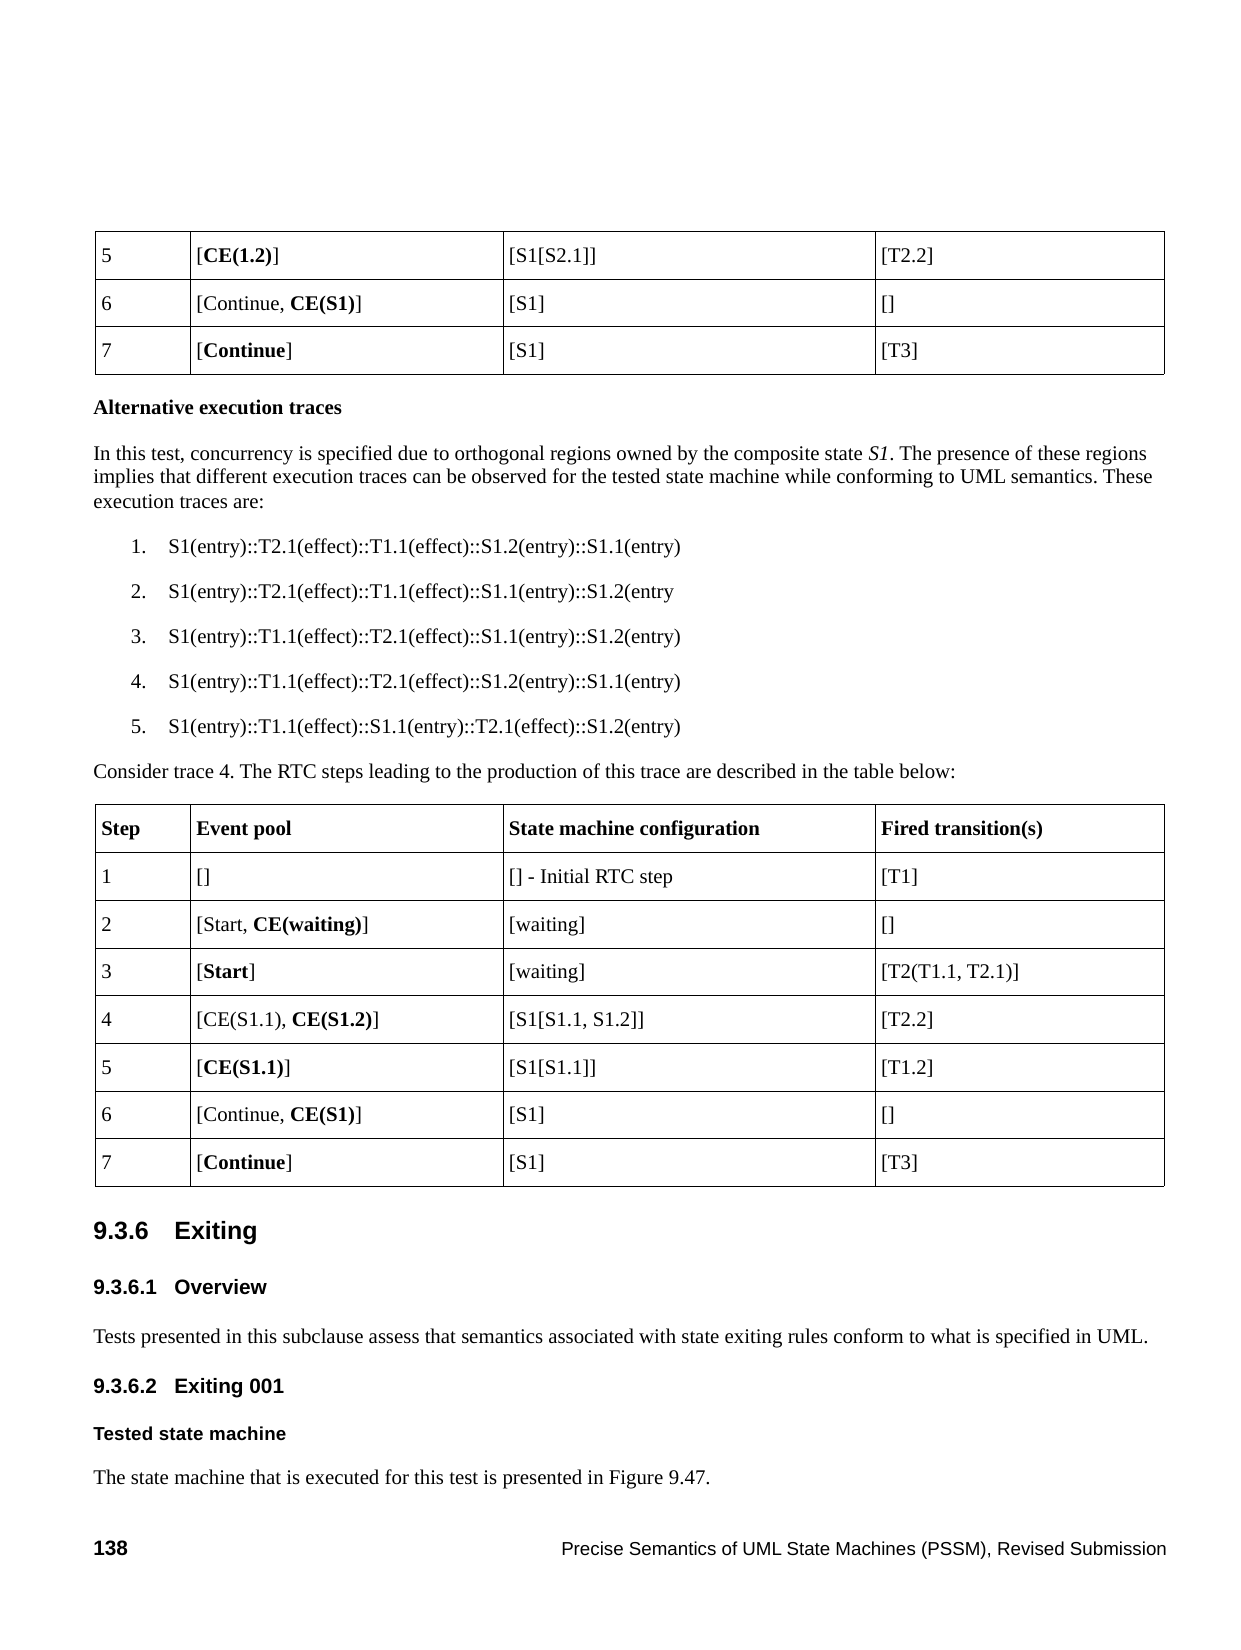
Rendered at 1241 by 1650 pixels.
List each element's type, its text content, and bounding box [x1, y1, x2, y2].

table_cell [Continue, CE(S1)] [191, 1092, 503, 1138]
table_cell [S1] [504, 1139, 875, 1186]
table_cell [S1] [504, 1092, 875, 1138]
table_cell [waiting] [504, 901, 875, 947]
table_cell [] [191, 853, 503, 900]
table_cell 1 [96, 853, 190, 900]
text Consider trace 4. The RTC steps leading to the production of this trace are described in the table below: [93, 759, 1164, 783]
table_cell [] [876, 280, 1164, 326]
subtitle Exiting 001 [93, 1373, 1164, 1398]
table_cell 5 [96, 232, 190, 279]
table_cell [Start] [191, 949, 503, 995]
table_cell [Start, CE(waiting)] [191, 901, 503, 947]
table_cell [] [876, 901, 1164, 947]
table_cell [S1[S1.1, S1.2]] [504, 996, 875, 1043]
table_cell [T3] [876, 1139, 1164, 1186]
table_cell 6 [96, 1092, 190, 1138]
table_cell [CE(1.2)] [191, 232, 503, 279]
table_cell [Continue] [191, 1139, 503, 1186]
table_cell [] - Initial RTC step [504, 853, 875, 900]
text Tests presented in this subclause assess that semantics associated with state exiting rules conform to what is specified in UML. [93, 1323, 1164, 1348]
text Alternative execution traces [93, 395, 1164, 419]
table_cell 4 [96, 996, 190, 1043]
list S1(entry)::T1.1(effect)::T2.1(effect)::S1.2(entry)::S1.1(entry) [131, 669, 1164, 693]
list S1(entry)::T1.1(effect)::S1.1(entry)::T2.1(effect)::S1.2(entry) [131, 714, 1164, 738]
table_cell [Continue] [191, 327, 503, 374]
table_cell 7 [96, 327, 190, 374]
table_cell 7 [96, 1139, 190, 1186]
table_cell 5 [96, 1044, 190, 1091]
table_cell [CE(S1.1)] [191, 1044, 503, 1091]
subtitle Tested state machine [93, 1423, 1164, 1444]
table_header Event pool [191, 805, 503, 852]
table_cell [] [876, 1092, 1164, 1138]
subtitle Overview [93, 1273, 1164, 1298]
table_cell [T2.2] [876, 232, 1164, 279]
table_cell 3 [96, 949, 190, 995]
table_cell [CE(S1.1), CE(S1.2)] [191, 996, 503, 1043]
table_cell [T1] [876, 853, 1164, 900]
table_cell [Continue, CE(S1)] [191, 280, 503, 326]
table_header State machine configuration [504, 805, 875, 852]
table_header Step [96, 805, 190, 852]
table_cell [S1[S1.1]] [504, 1044, 875, 1091]
table_cell [S1[S2.1]] [504, 232, 875, 279]
list S1(entry)::T1.1(effect)::T2.1(effect)::S1.1(entry)::S1.2(entry) [131, 624, 1164, 648]
table_cell [T2(T1.1, T2.1)] [876, 949, 1164, 995]
subtitle Exiting [93, 1215, 1164, 1244]
table_cell [T2.2] [876, 996, 1164, 1043]
text In this test, concurrency is specified due to orthogonal regions owned by the composite state S1. The presence of these regions implies that different execution traces can be observed for the tested state machine while conforming to UML semantics. These execution traces are: [93, 440, 1164, 513]
table_cell 6 [96, 280, 190, 326]
table_cell [S1] [504, 327, 875, 374]
table_header Fired transition(s) [876, 805, 1164, 852]
text The state machine that is executed for this test is presented in Figure 9.47. [93, 1465, 1164, 1489]
table_cell [S1] [504, 280, 875, 326]
table_cell [waiting] [504, 949, 875, 995]
table_cell [T1.2] [876, 1044, 1164, 1091]
list S1(entry)::T2.1(effect)::T1.1(effect)::S1.2(entry)::S1.1(entry) [131, 534, 1164, 558]
list S1(entry)::T2.1(effect)::T1.1(effect)::S1.1(entry)::S1.2(entry [131, 579, 1164, 603]
table_cell 2 [96, 901, 190, 947]
table_cell [T3] [876, 327, 1164, 374]
